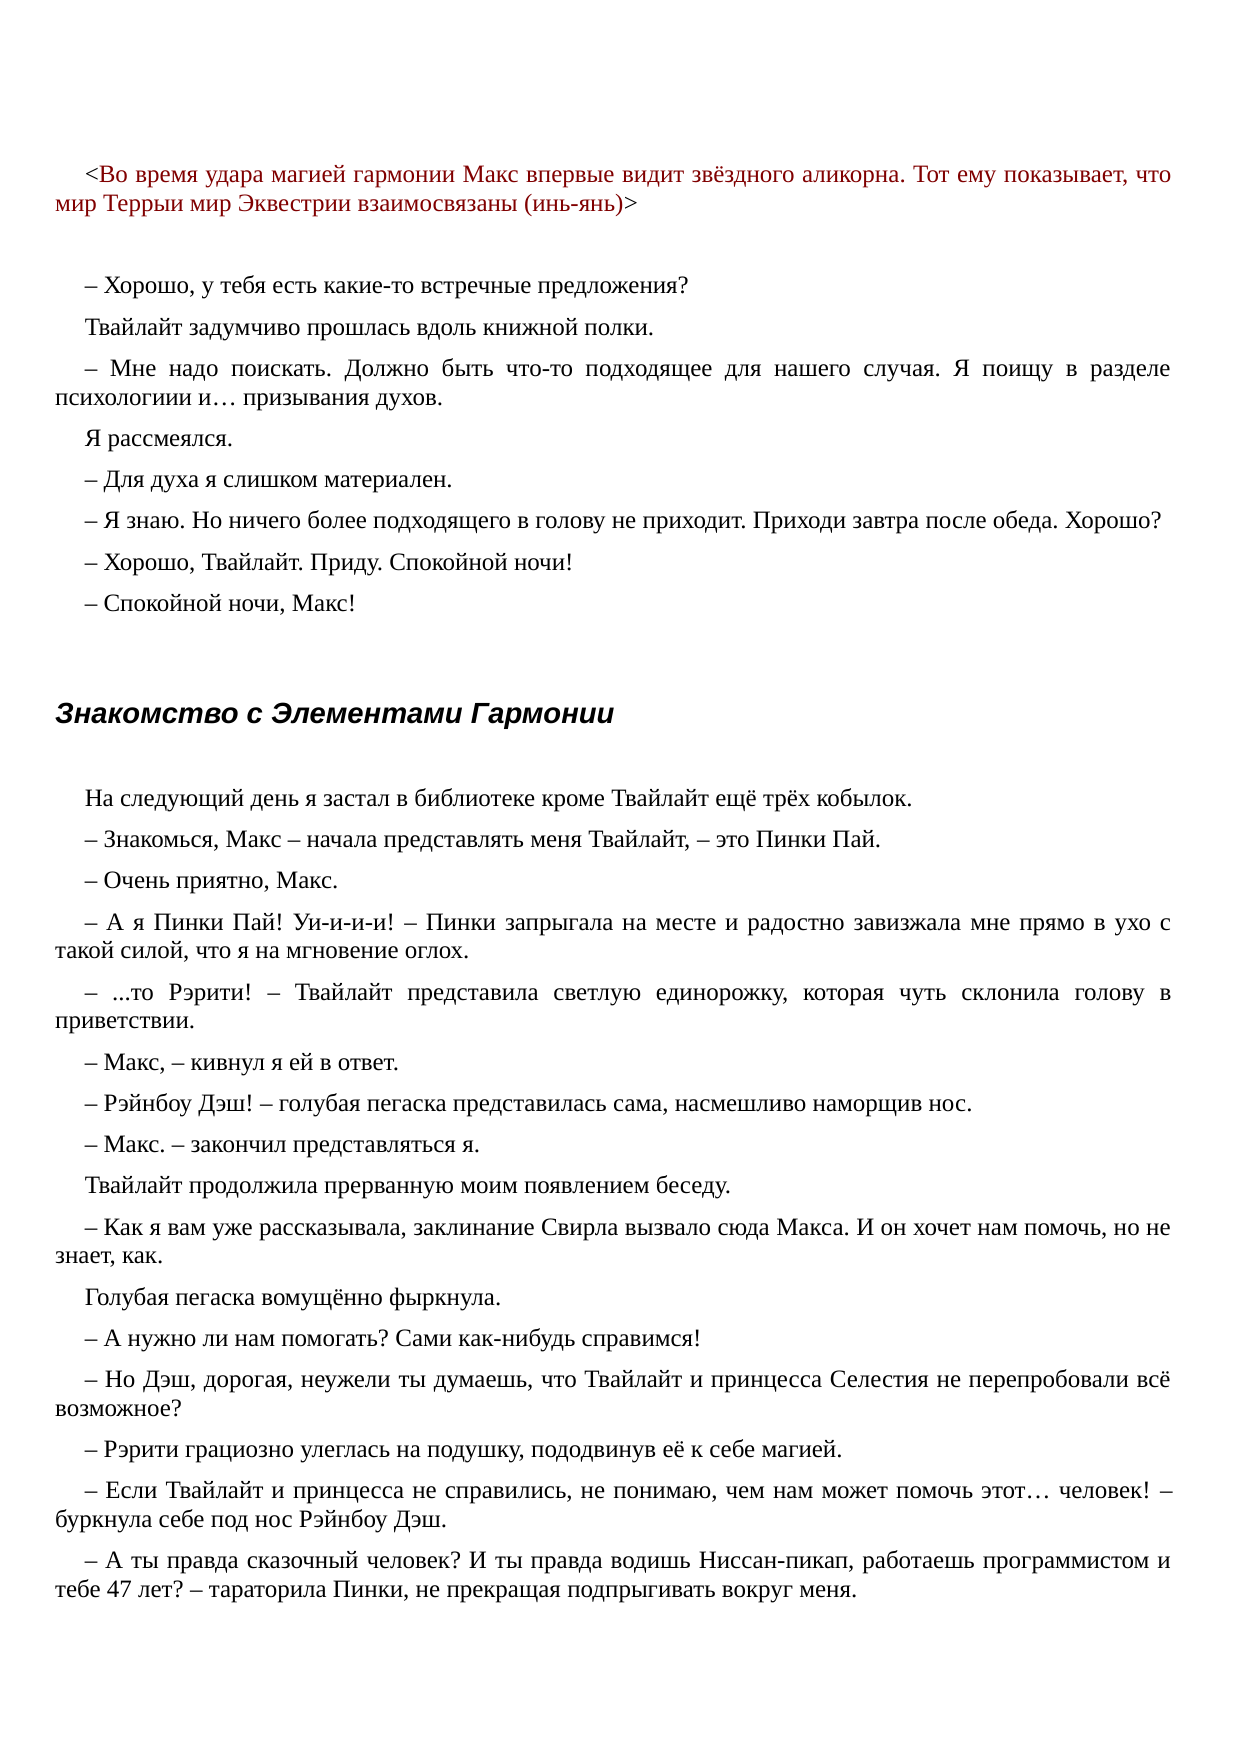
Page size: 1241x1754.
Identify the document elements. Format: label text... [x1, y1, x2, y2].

text – Мне надо поискать. Должно быть что-то подходящее для нашего случая. Я поищу в разделе психологиии и… призывания духов. [55, 353, 1172, 411]
text – Я знаю. Но ничего более подходящего в голову не приходит. Приходи завтра после обеда. Хорошо? [55, 506, 1172, 534]
text – ...то Рэрити! – Твайлайт представила светлую единорожку, которая чуть склонила голову в приветствии. [55, 977, 1172, 1034]
text – Макс. – закончил представляться я. [55, 1129, 1172, 1158]
text – Макс, – кивнул я ей в ответ. [55, 1047, 1172, 1075]
text Голубая пегаска вомущённо фыркнула. [55, 1282, 1172, 1310]
text – Рэрити грациозно улеглась на подушку, пододвинув её к себе магией. [55, 1434, 1172, 1463]
text – Хорошо, у тебя есть какие-то встречные предложения? [55, 271, 1172, 299]
text – Но Дэш, дорогая, неужели ты думаешь, что Твайлайт и принцесса Селестия не перепробовали всё возможное? [55, 1364, 1172, 1422]
text Твайлайт продолжила прерванную моим появлением беседу. [55, 1170, 1172, 1199]
text – Спокойной ночи, Макс! [55, 588, 1172, 617]
text – Рэйнбоу Дэш! – голубая пегаска представилась сама, насмешливо наморщив нос. [55, 1088, 1172, 1117]
text – Как я вам уже рассказывала, заклинание Свирла вызвало сюда Макса. И он хочет нам помочь, но не знает, как. [55, 1212, 1172, 1269]
text Я рассмеялся. [55, 423, 1172, 452]
subtitle Знакомство с Элементами Гармонии [55, 696, 1172, 729]
text – Хорошо, Твайлайт. Приду. Спокойной ночи! [55, 547, 1172, 576]
text На следующий день я застал в библиотеке кроме Твайлайт ещё трёх кобылок. [55, 783, 1172, 812]
text – А я Пинки Пай! Уи-и-и-и! – Пинки запрыгала на месте и радостно завизжала мне прямо в ухо с такой силой, что я на мгновение оглох. [55, 907, 1172, 964]
text – Для духа я слишком материален. [55, 464, 1172, 493]
text – А нужно ли нам помогать? Сами как-нибудь справимся! [55, 1323, 1172, 1352]
text – Знакомься, Макс – начала представлять меня Твайлайт, – это Пинки Пай. [55, 824, 1172, 853]
text <Во время удара магией гармонии Макс впервые видит звёздного аликорна. Тот ему показывает, что мир Террыи мир Эквестрии взаимосвязаны (инь-янь)> [55, 159, 1172, 217]
text – Если Твайлайт и принцесса не справились, не понимаю, чем нам может помочь этот… человек! – буркнула себе под нос Рэйнбоу Дэш. [55, 1475, 1172, 1533]
text – А ты правда сказочный человек? И ты правда водишь Ниссан-пикап, работаешь программистом и тебе 47 лет? – тараторила Пинки, не прекращая подпрыгивать вокруг меня. [55, 1545, 1172, 1603]
text Твайлайт задумчиво прошлась вдоль книжной полки. [55, 312, 1172, 341]
text – Очень приятно, Макс. [55, 865, 1172, 894]
